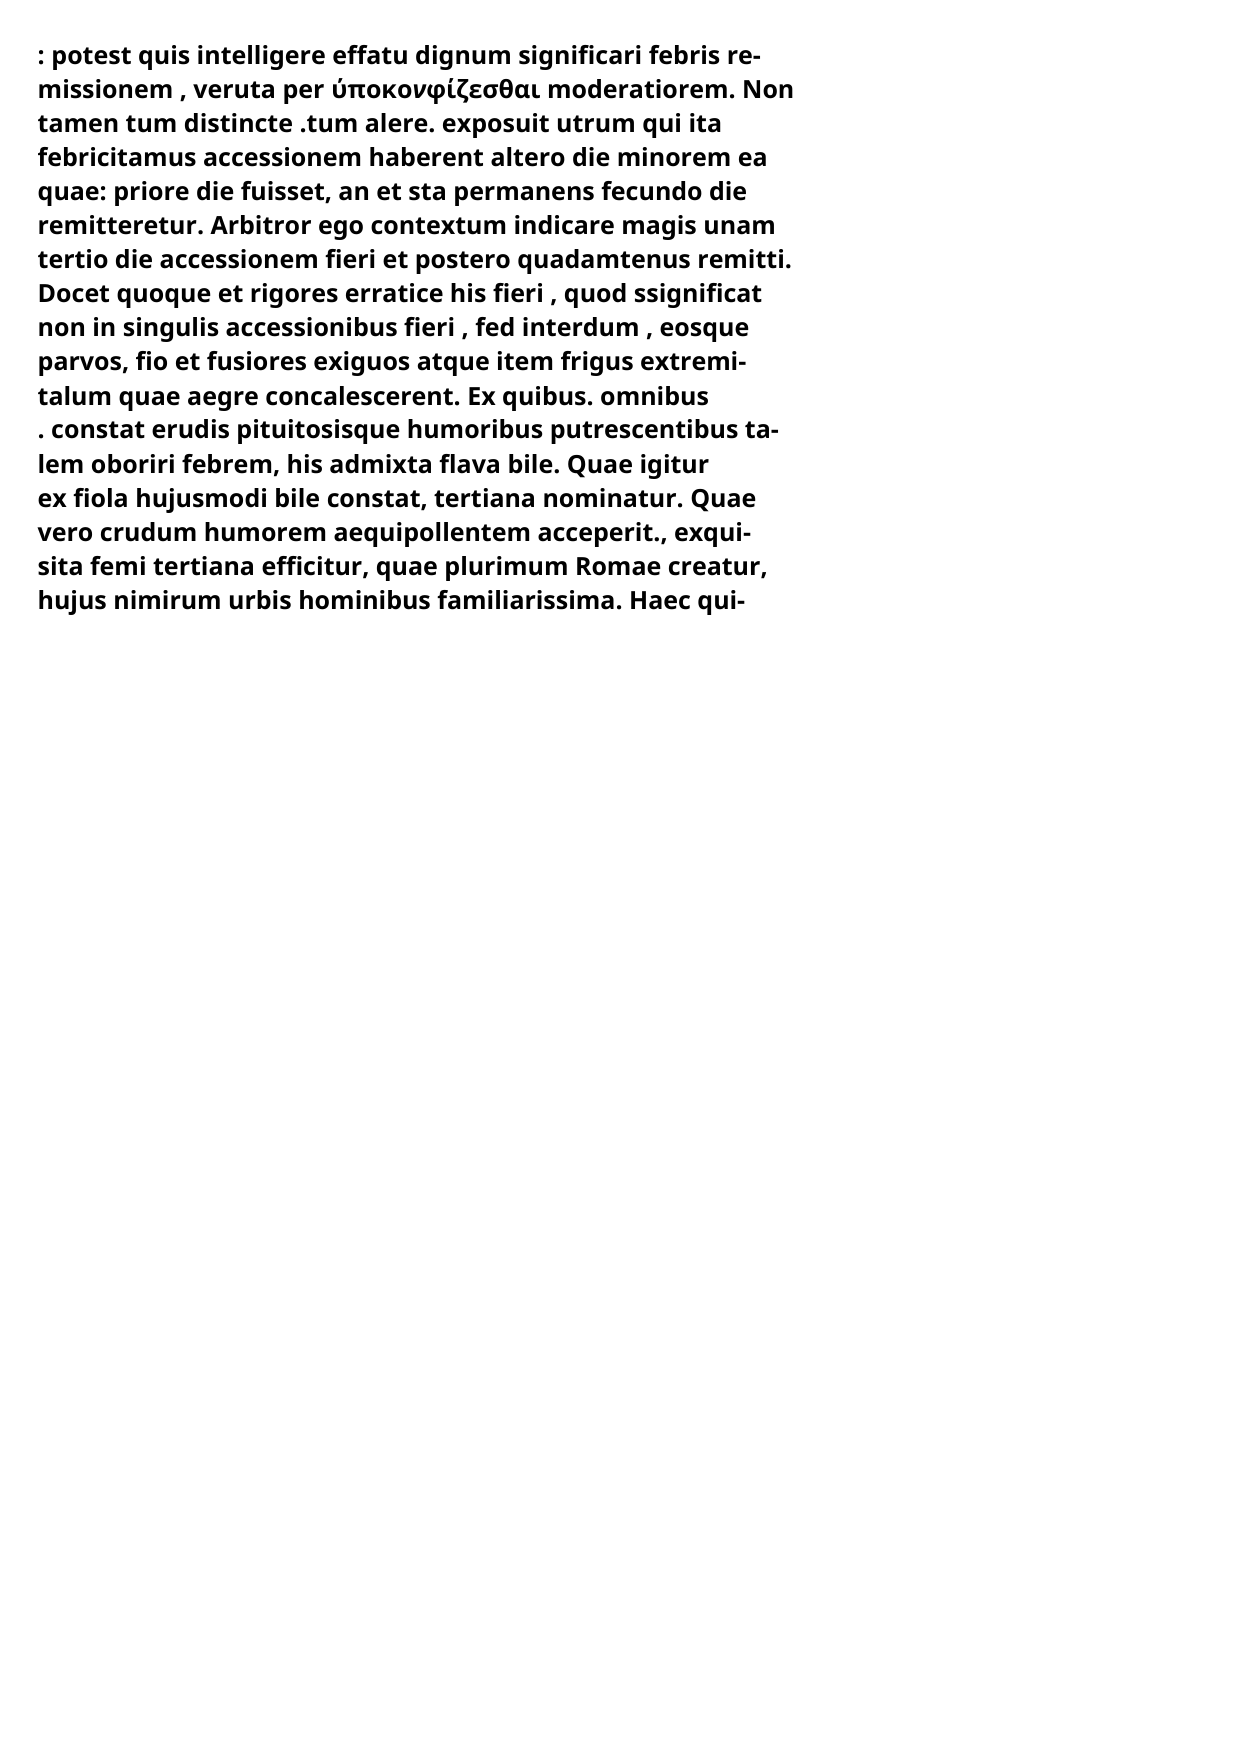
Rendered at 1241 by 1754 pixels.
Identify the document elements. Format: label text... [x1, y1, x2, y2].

text : potest quis intelligere effatu dignum significari febris re- missionem , veruta per ύποκονφίζεσθαι moderatiorem. Non tamen tum distincte .tum alere. exposuit utrum qui ita febricitamus accessionem haberent altero die minorem ea quae: priore die fuisset, an et sta permanens fecundo die remitteretur. Arbitror ego contextum indicare magis unam tertio die accessionem fieri et postero quadamtenus remitti. Docet quoque et rigores erratice his fieri , quod ssignificat non in singulis accessionibus fieri , fed interdum , eosque parvos, fio et fusiores exiguos atque item frigus extremi- talum quae aegre concalescerent. Ex quibus. omnibus . constat erudis pituitosisque humoribus putrescentibus ta- lem oboriri febrem, his admixta flava bile. Quae igitur ex fiola hujusmodi bile constat, tertiana nominatur. Quae vero crudum humorem aequipollentem acceperit., exqui- sita femi tertiana efficitur, quae plurimum Romae creatur, hujus nimirum urbis hominibus familiarissima. Haec qui- [37, 37, 1203, 617]
